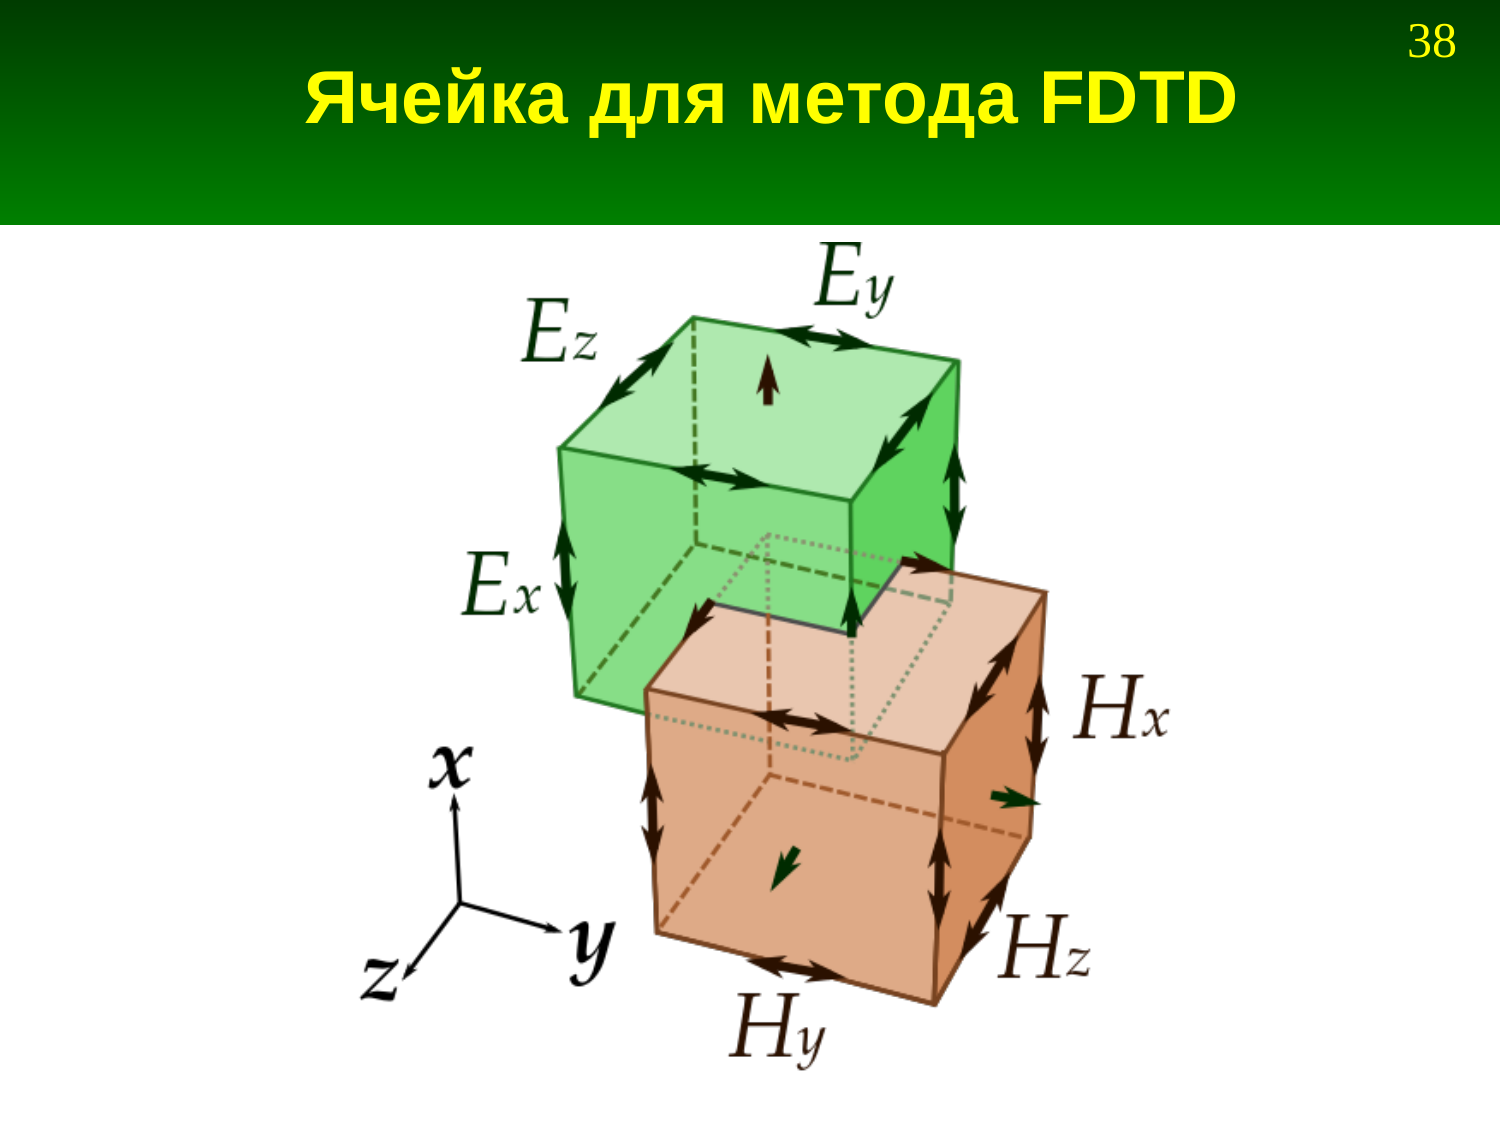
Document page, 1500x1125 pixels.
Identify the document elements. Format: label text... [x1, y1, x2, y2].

picture [332, 242, 1171, 1086]
title Ячейка для метода FDTD [123, 0, 1399, 188]
